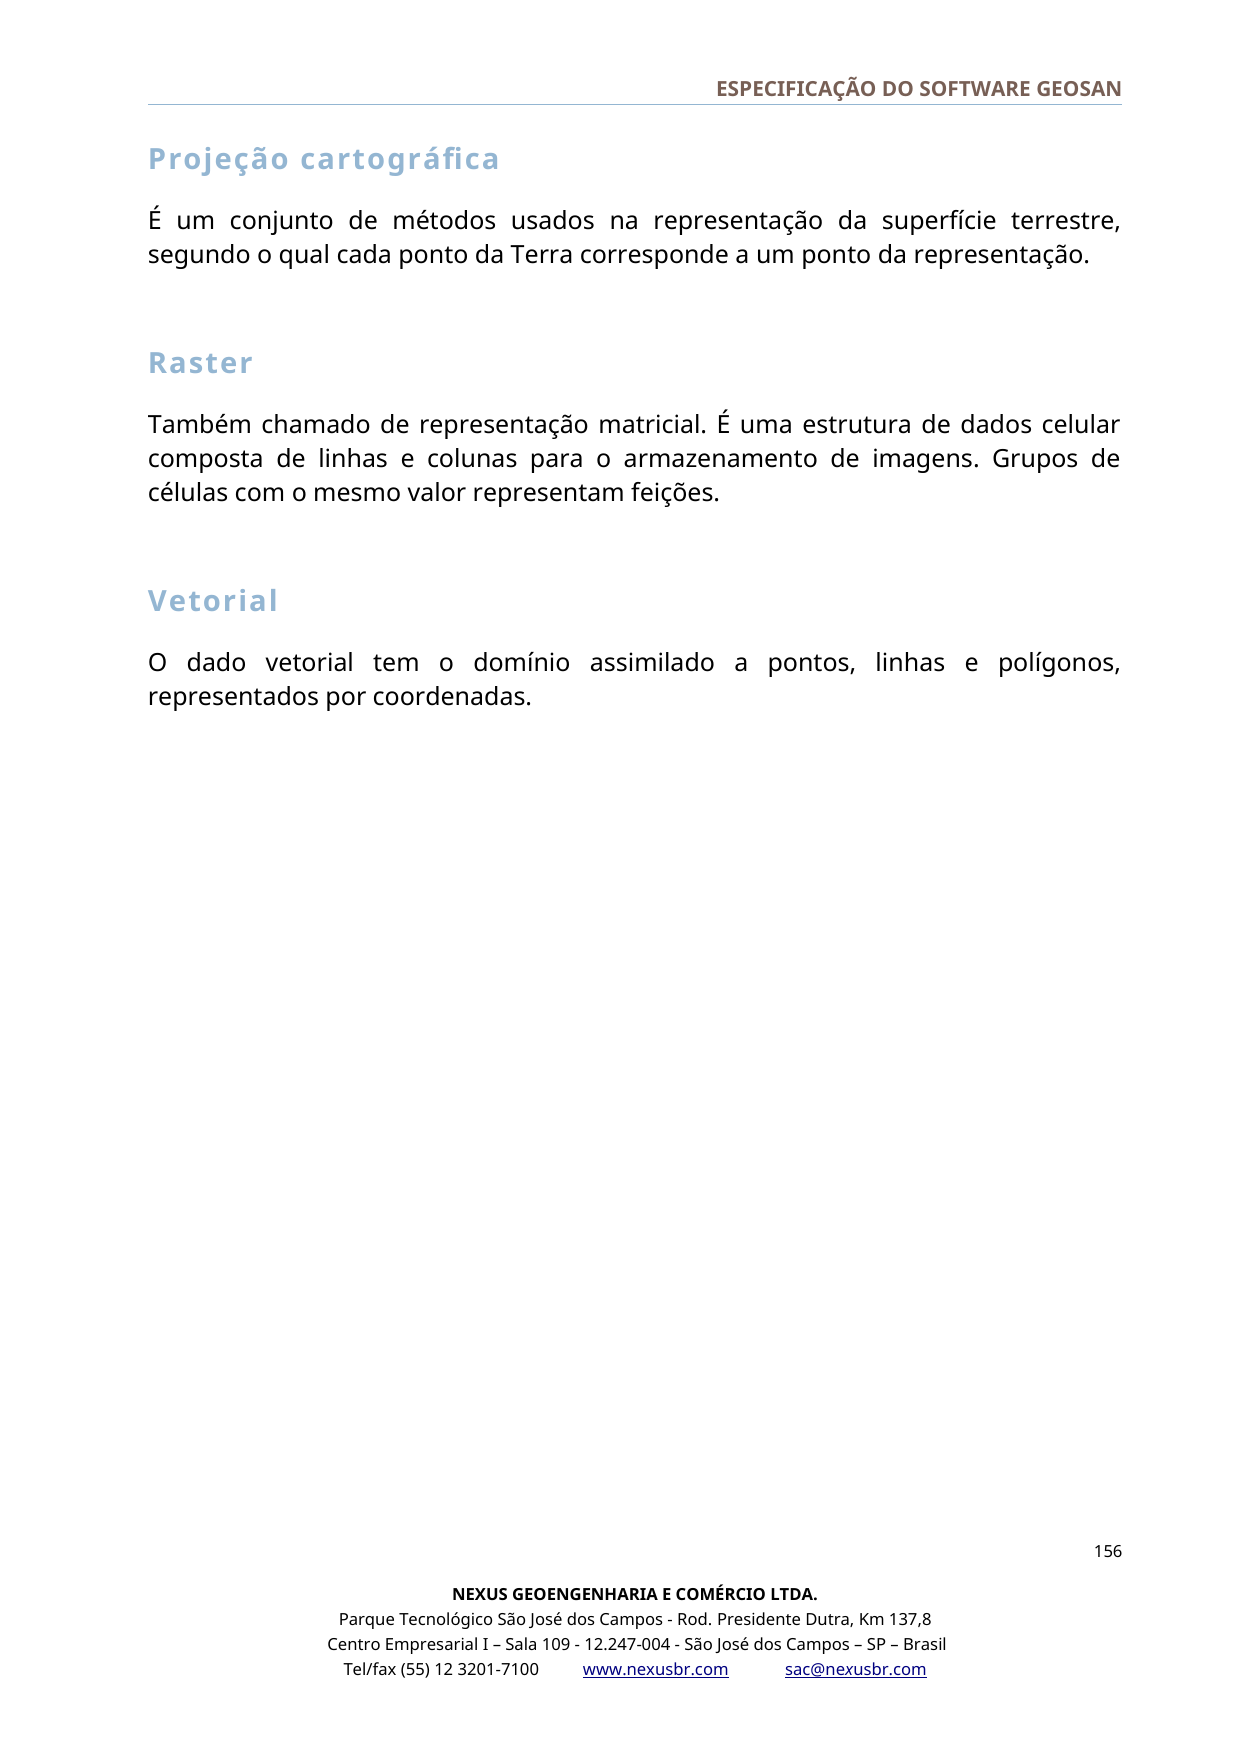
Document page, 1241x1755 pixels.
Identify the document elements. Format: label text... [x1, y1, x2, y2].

text Também chamado de representação matricial. É uma estrutura de dados celular composta de linhas e colunas para o armazenamento de imagens. Grupos de células com o mesmo valor representam feições. [148, 407, 1122, 509]
text É um conjunto de métodos usados na representação da superfície terrestre, segundo o qual cada ponto da Terra corresponde a um ponto da representação. [148, 202, 1122, 271]
subtitle Raster [148, 342, 1122, 382]
subtitle Vetorial [148, 580, 1122, 620]
text O dado vetorial tem o domínio assimilado a pontos, linhas e polígonos, representados por coordenadas. [148, 645, 1122, 713]
subtitle Projeção cartográfica [148, 138, 1122, 178]
